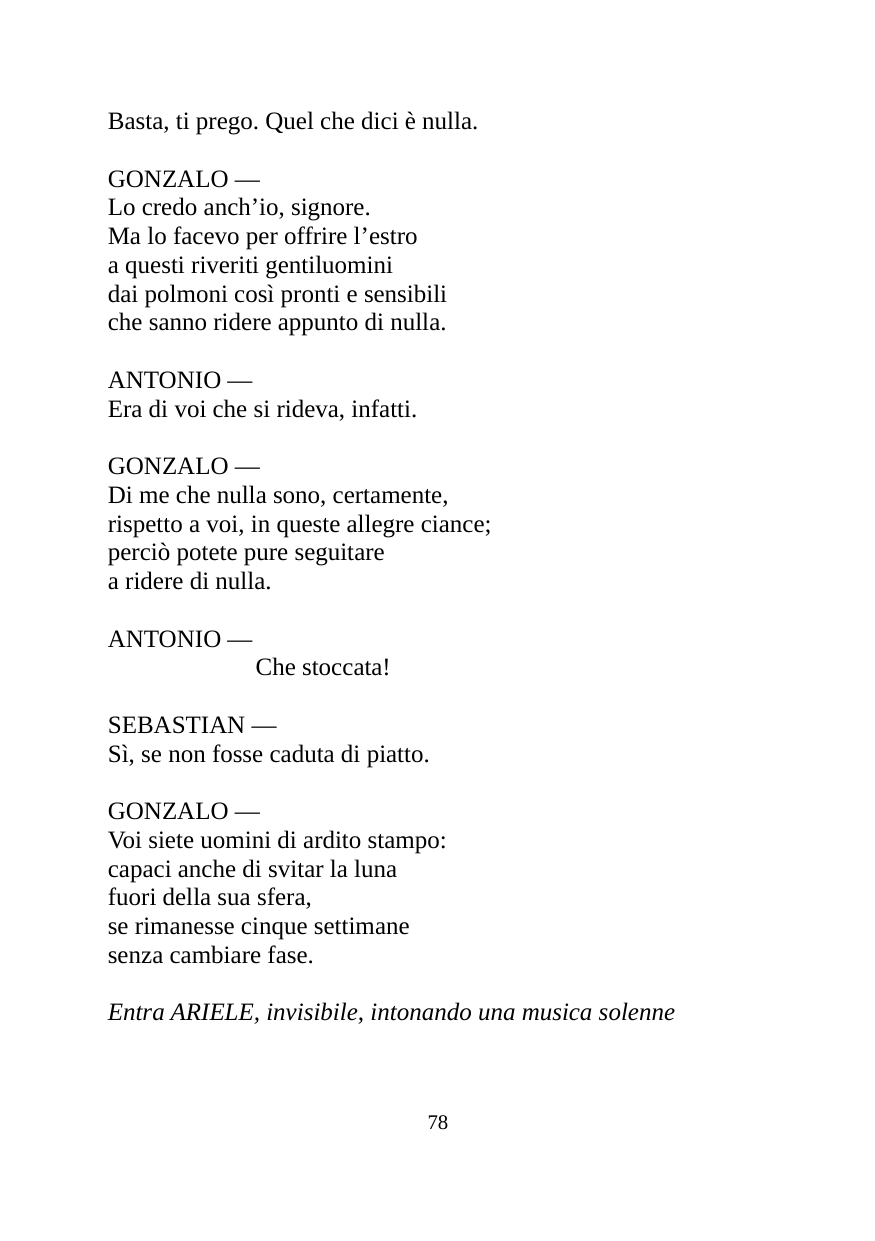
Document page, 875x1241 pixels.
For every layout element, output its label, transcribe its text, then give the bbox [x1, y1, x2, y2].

text GONZALO — [108, 164, 768, 192]
text Di me che nulla sono, certamente, [108, 480, 768, 509]
text a ridere di nulla. [108, 566, 768, 595]
text SEBASTIAN — [108, 710, 768, 739]
text GONZALO — [108, 451, 768, 480]
text Basta, ti prego. Quel che dici è nulla. [108, 106, 768, 135]
text se rimanesse cinque settimane [108, 911, 768, 940]
text Sì, se non fosse caduta di piatto. [108, 739, 768, 767]
text ANTONIO — [108, 624, 768, 652]
text GONZALO — [108, 796, 768, 825]
text Entra ARIELE, invisibile, intonando una musica solenne [108, 997, 768, 1026]
text Lo credo anch’io, signore. [108, 192, 768, 221]
text rispetto a voi, in queste allegre ciance; [108, 509, 768, 537]
text ANTONIO — [108, 365, 768, 394]
text che sanno ridere appunto di nulla. [108, 307, 768, 336]
text Era di voi che si rideva, infatti. [108, 394, 768, 422]
text perciò potete pure seguitare [108, 537, 768, 566]
text Ma lo facevo per offrire l’estro [108, 221, 768, 250]
text Voi siete uomini di ardito stampo: [108, 825, 768, 854]
text fuori della sua sfera, [108, 882, 768, 911]
text dai polmoni così pronti e sensibili [108, 279, 768, 307]
text capaci anche di svitar la luna [108, 854, 768, 882]
text a questi riveriti gentiluomini [108, 250, 768, 279]
text senza cambiare fase. [108, 940, 768, 969]
text Che stoccata! [108, 652, 768, 681]
